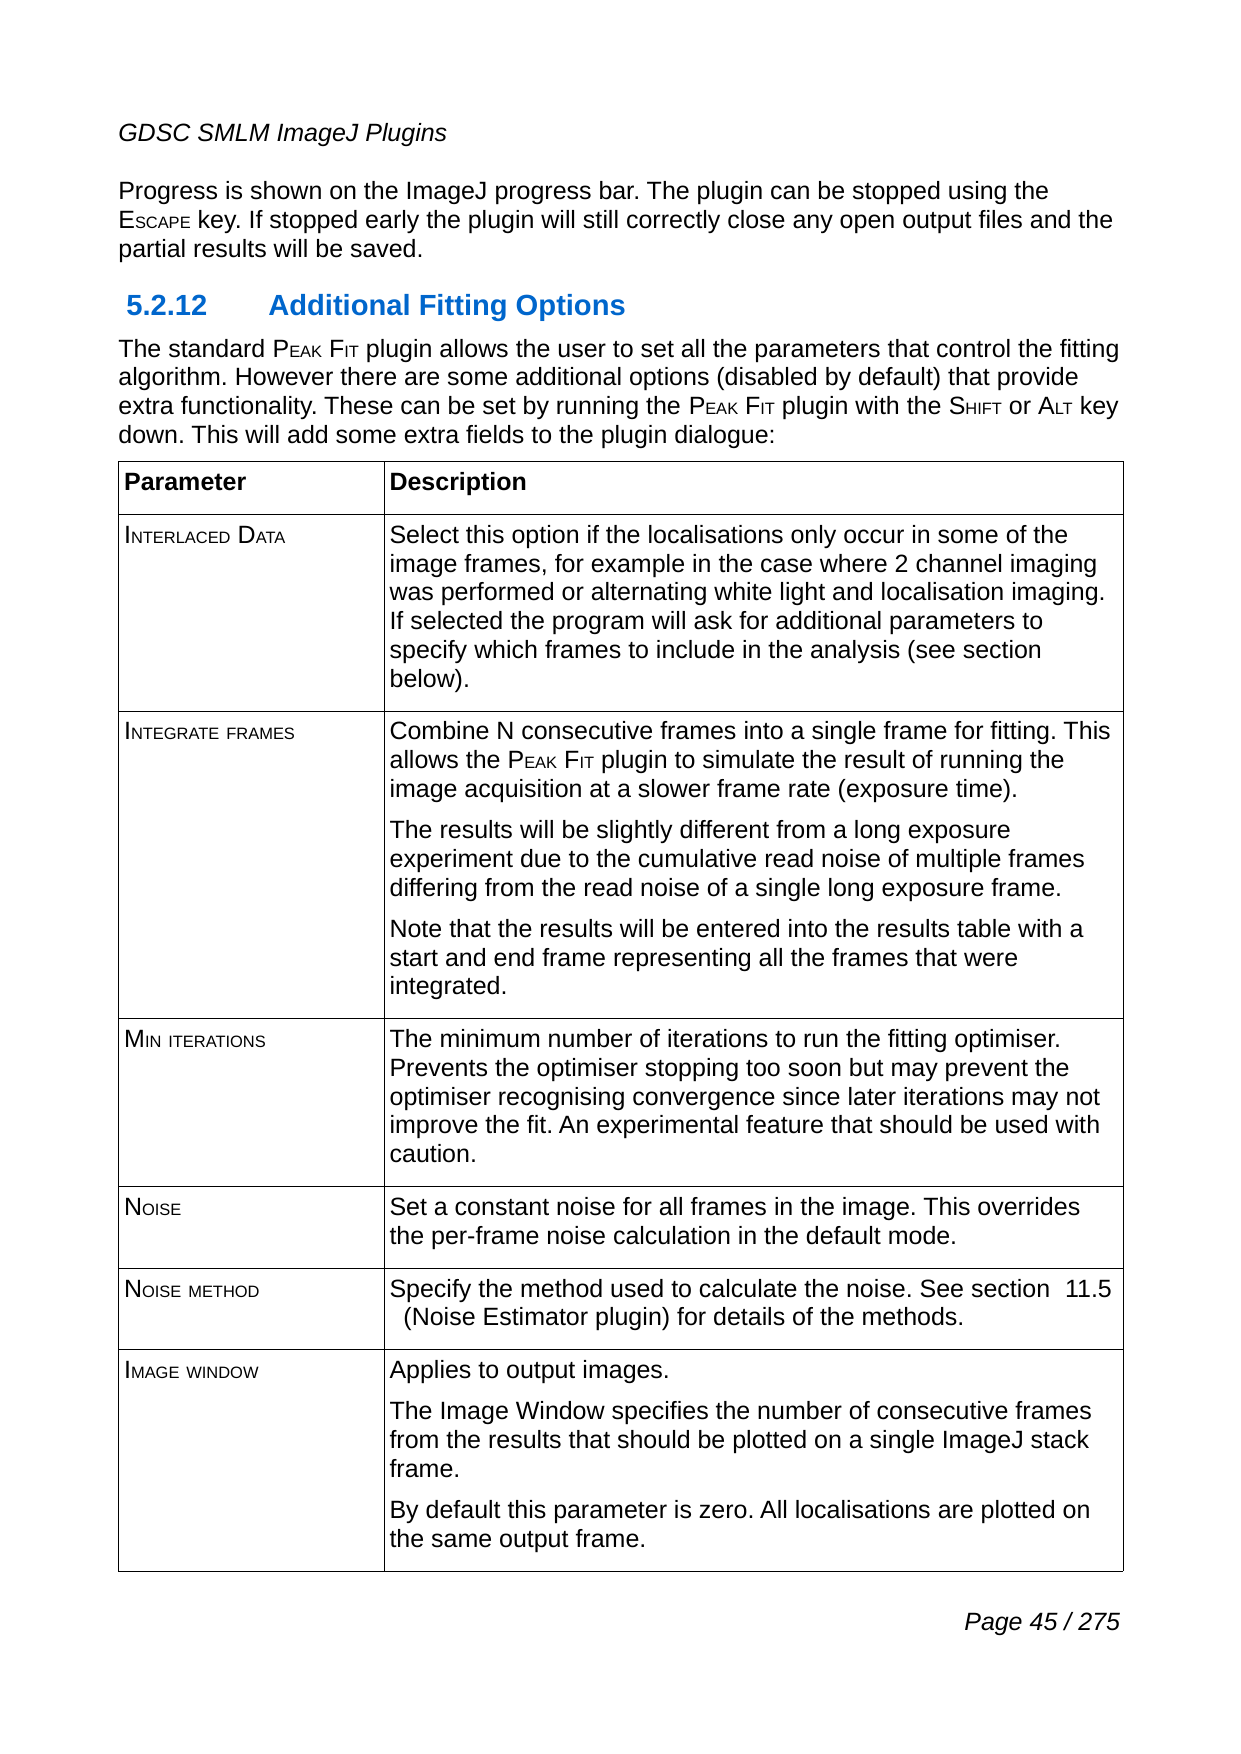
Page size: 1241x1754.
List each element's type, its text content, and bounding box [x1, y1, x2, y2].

text Progress is shown on the ImageJ progress bar. The plugin can be stopped using the Escape key. If stopped early the plugin will still correctly close any open output files and the partial results will be saved. [118, 176, 1122, 263]
table_cell Min iterations [119, 1019, 384, 1186]
table_cell Integrate frames [119, 712, 384, 1018]
table_cell Specify the method used to calculate the noise. See section 11.5 (Noise Estimator plugin) for details of the methods. [385, 1269, 1123, 1349]
table_cell Applies to output images. The Image Window specifies the number of consecutive frames from the results that should be plotted on a single ImageJ stack frame. By default this parameter is zero. All localisations are plotted on the same output frame. [385, 1350, 1123, 1571]
table_cell The minimum number of iterations to run the fitting optimiser. Prevents the optimiser stopping too soon but may prevent the optimiser recognising convergence since later iterations may not improve the fit. An experimental feature that should be used with caution. [385, 1019, 1123, 1186]
table_cell Select this option if the localisations only occur in some of the image frames, for example in the case where 2 channel imaging was performed or alternating white light and localisation imaging. If selected the program will ask for additional parameters to specify which frames to include in the analysis (see section below). [385, 515, 1123, 711]
table_cell Interlaced Data [119, 515, 384, 711]
table_cell Image window [119, 1350, 384, 1571]
table_header Parameter [119, 462, 384, 514]
subtitle Additional Fitting Options [118, 288, 1122, 321]
table_header Description [385, 462, 1123, 514]
table_cell Set a constant noise for all frames in the image. This overrides the per-frame noise calculation in the default mode. [385, 1187, 1123, 1268]
table_cell Noise [119, 1187, 384, 1268]
table_cell Noise method [119, 1269, 384, 1349]
text The standard Peak Fit plugin allows the user to set all the parameters that control the fitting algorithm. However there are some additional options (disabled by default) that provide extra functionality. These can be set by running the Peak Fit plugin with the Shift or Alt key down. This will add some extra fields to the plugin dialogue: [118, 334, 1122, 449]
table_cell Combine N consecutive frames into a single frame for fitting. This allows the Peak Fit plugin to simulate the result of running the image acquisition at a slower frame rate (exposure time). The results will be slightly different from a long exposure experiment due to the cumulative read noise of multiple frames differing from the read noise of a single long exposure frame. Note that the results will be entered into the results table with a start and end frame representing all the frames that were integrated. [385, 712, 1123, 1018]
